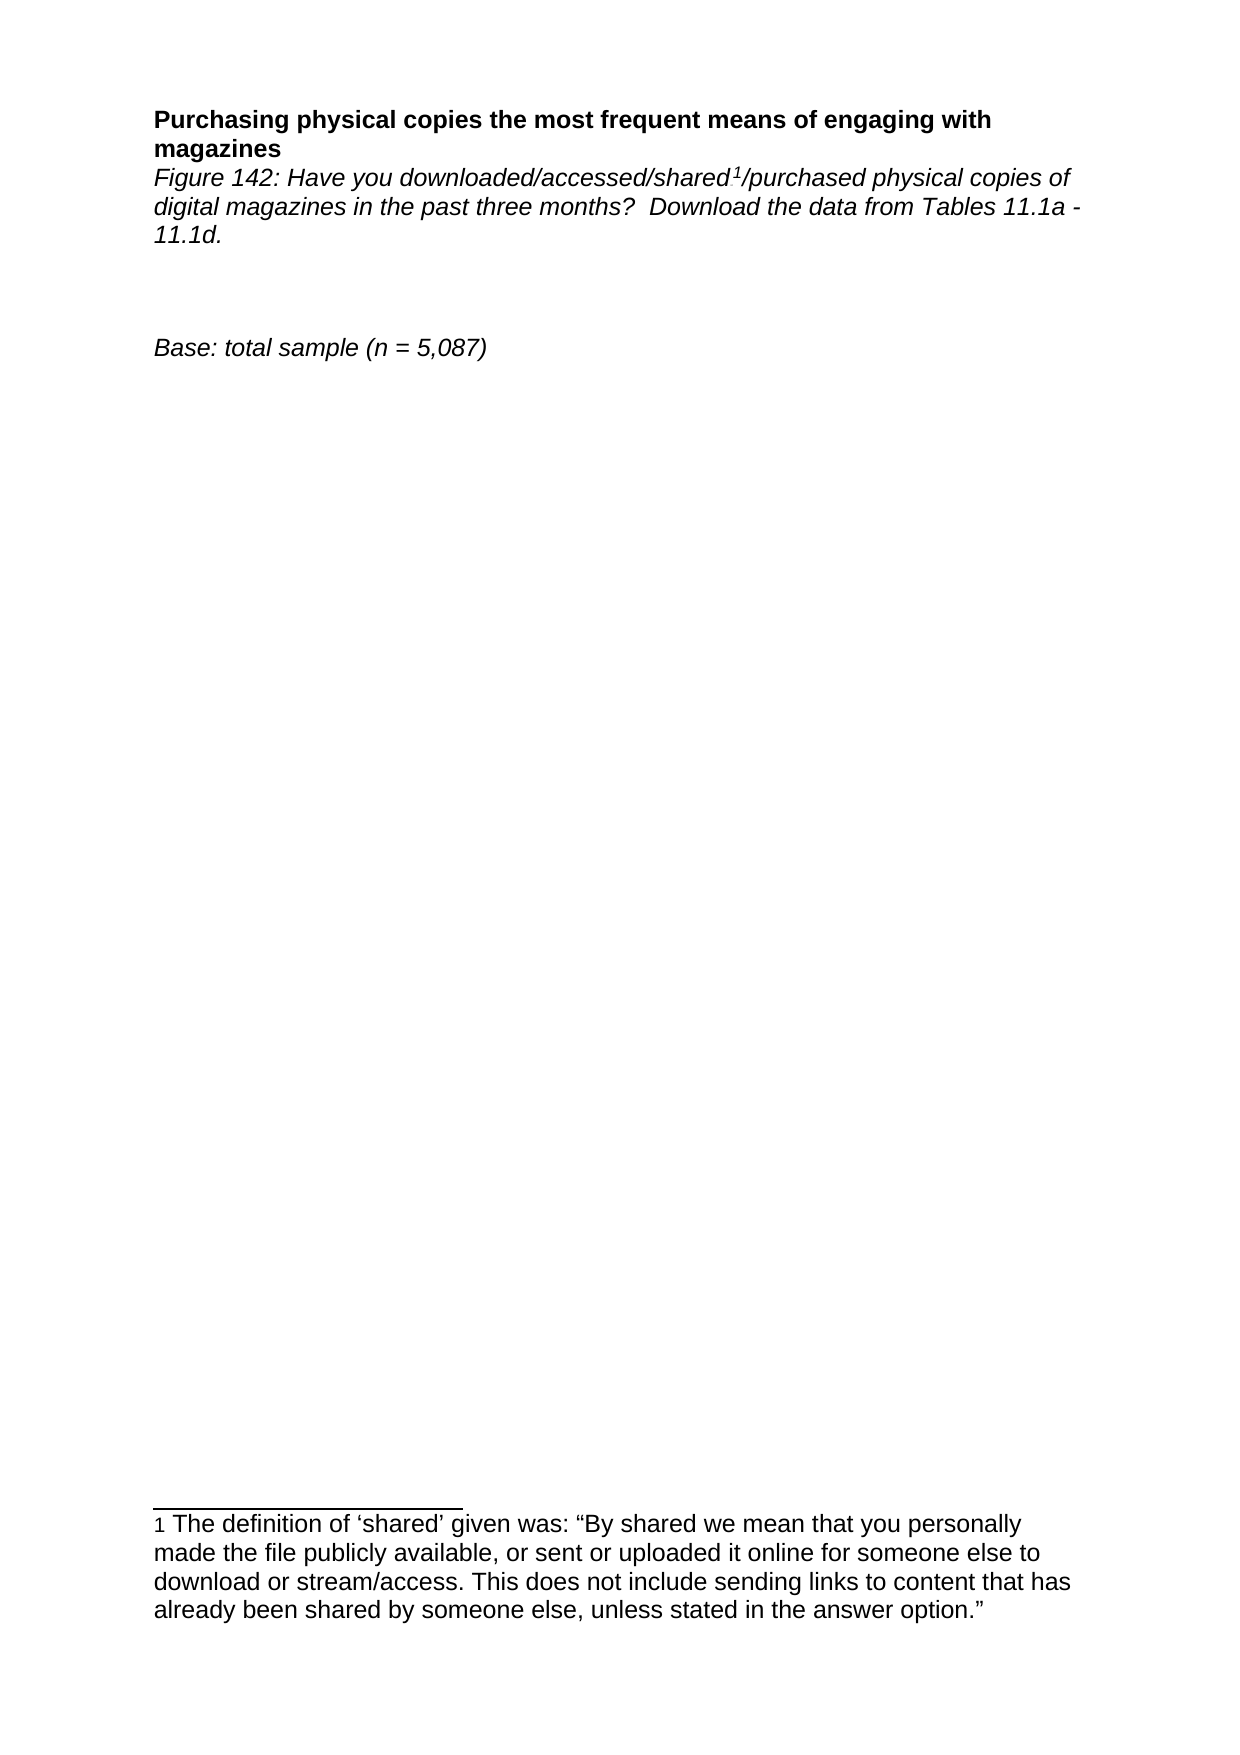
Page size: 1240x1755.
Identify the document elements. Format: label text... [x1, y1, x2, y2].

subtitle Purchasing physical copies the most frequent means of engaging with magazines [153, 106, 1089, 163]
text Figure 142: Have you downloaded/accessed/shared0F/purchased physical copies of digital magazines in the past three months? Download the data from Tables 11.1a - 11.1d. [153, 163, 1089, 249]
text The definition of ‘shared’ given was: “By shared we mean that you personally made the file publicly available, or sent or uploaded it online for someone else to download or stream/access. This does not include sending links to content that has already been shared by someone else, unless stated in the answer option.” [153, 1509, 1089, 1624]
text Base: total sample (n = 5,087) [153, 333, 1089, 362]
